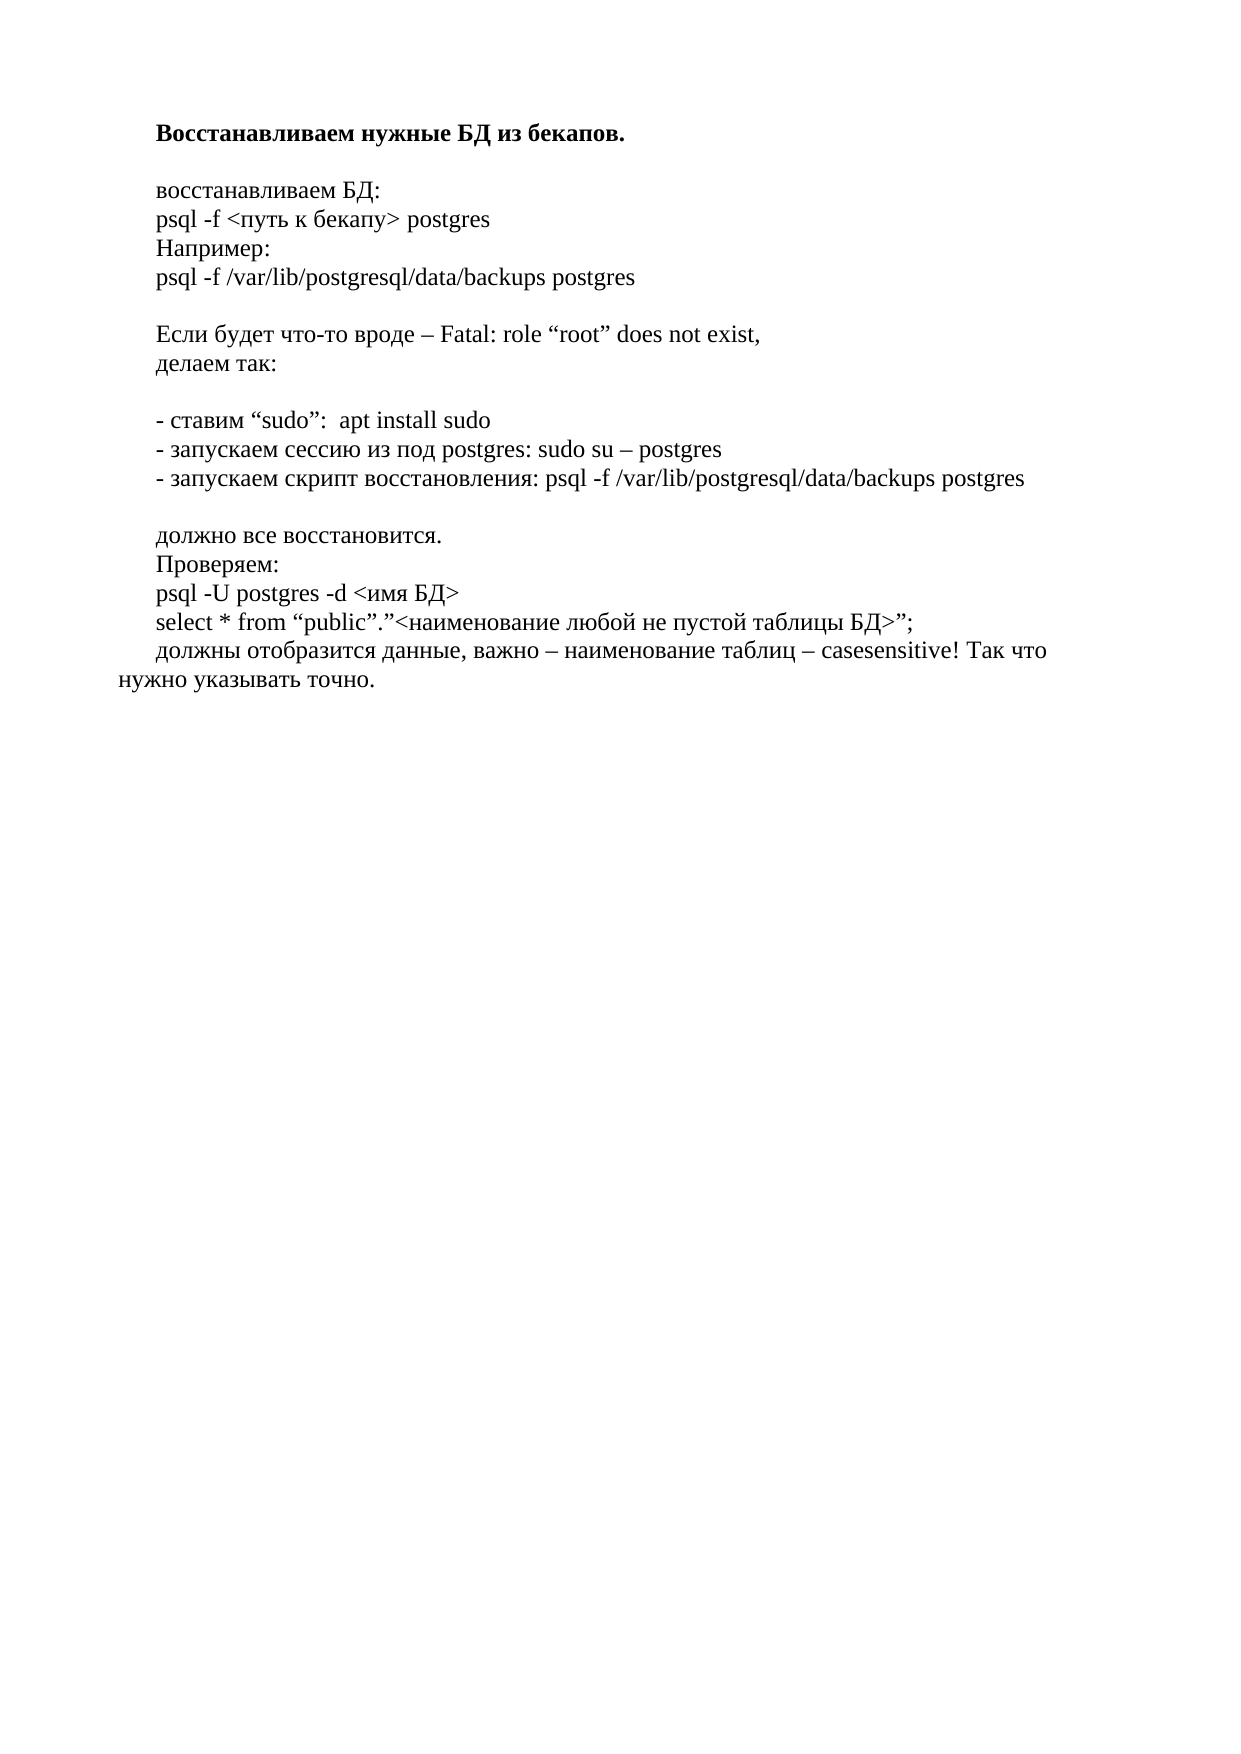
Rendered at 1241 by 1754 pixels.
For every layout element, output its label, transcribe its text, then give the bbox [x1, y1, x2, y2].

text Если будет что-то вроде – Fatal: role “root” does not exist, [118, 319, 1122, 348]
text должно все восстановится. [118, 521, 1122, 549]
text Восстанавливаем нужные БД из бекапов. [118, 118, 1122, 147]
text select * from “public”.”<наименование любой не пустой таблицы БД>”; [118, 607, 1122, 636]
text psql -f /var/lib/postgresql/data/backups postgres [118, 262, 1122, 291]
text должны отобразится данные, важно – наименование таблиц – casesensitive! Так что нужно указывать точно. [118, 636, 1122, 693]
text psql -f <путь к бекапу> postgres [118, 204, 1122, 233]
text psql -U postgres -d <имя БД> [118, 578, 1122, 607]
text - ставим “sudo”: apt install sudo [118, 406, 1122, 434]
text - запускаем сессию из под postgres: sudo su – postgres [118, 434, 1122, 463]
text делаем так: [118, 348, 1122, 377]
text - запускаем скрипт восстановления: psql -f /var/lib/postgresql/data/backups postgres [118, 463, 1122, 492]
text Например: [118, 233, 1122, 262]
text восстанавливаем БД: [118, 176, 1122, 204]
text Проверяем: [118, 549, 1122, 578]
